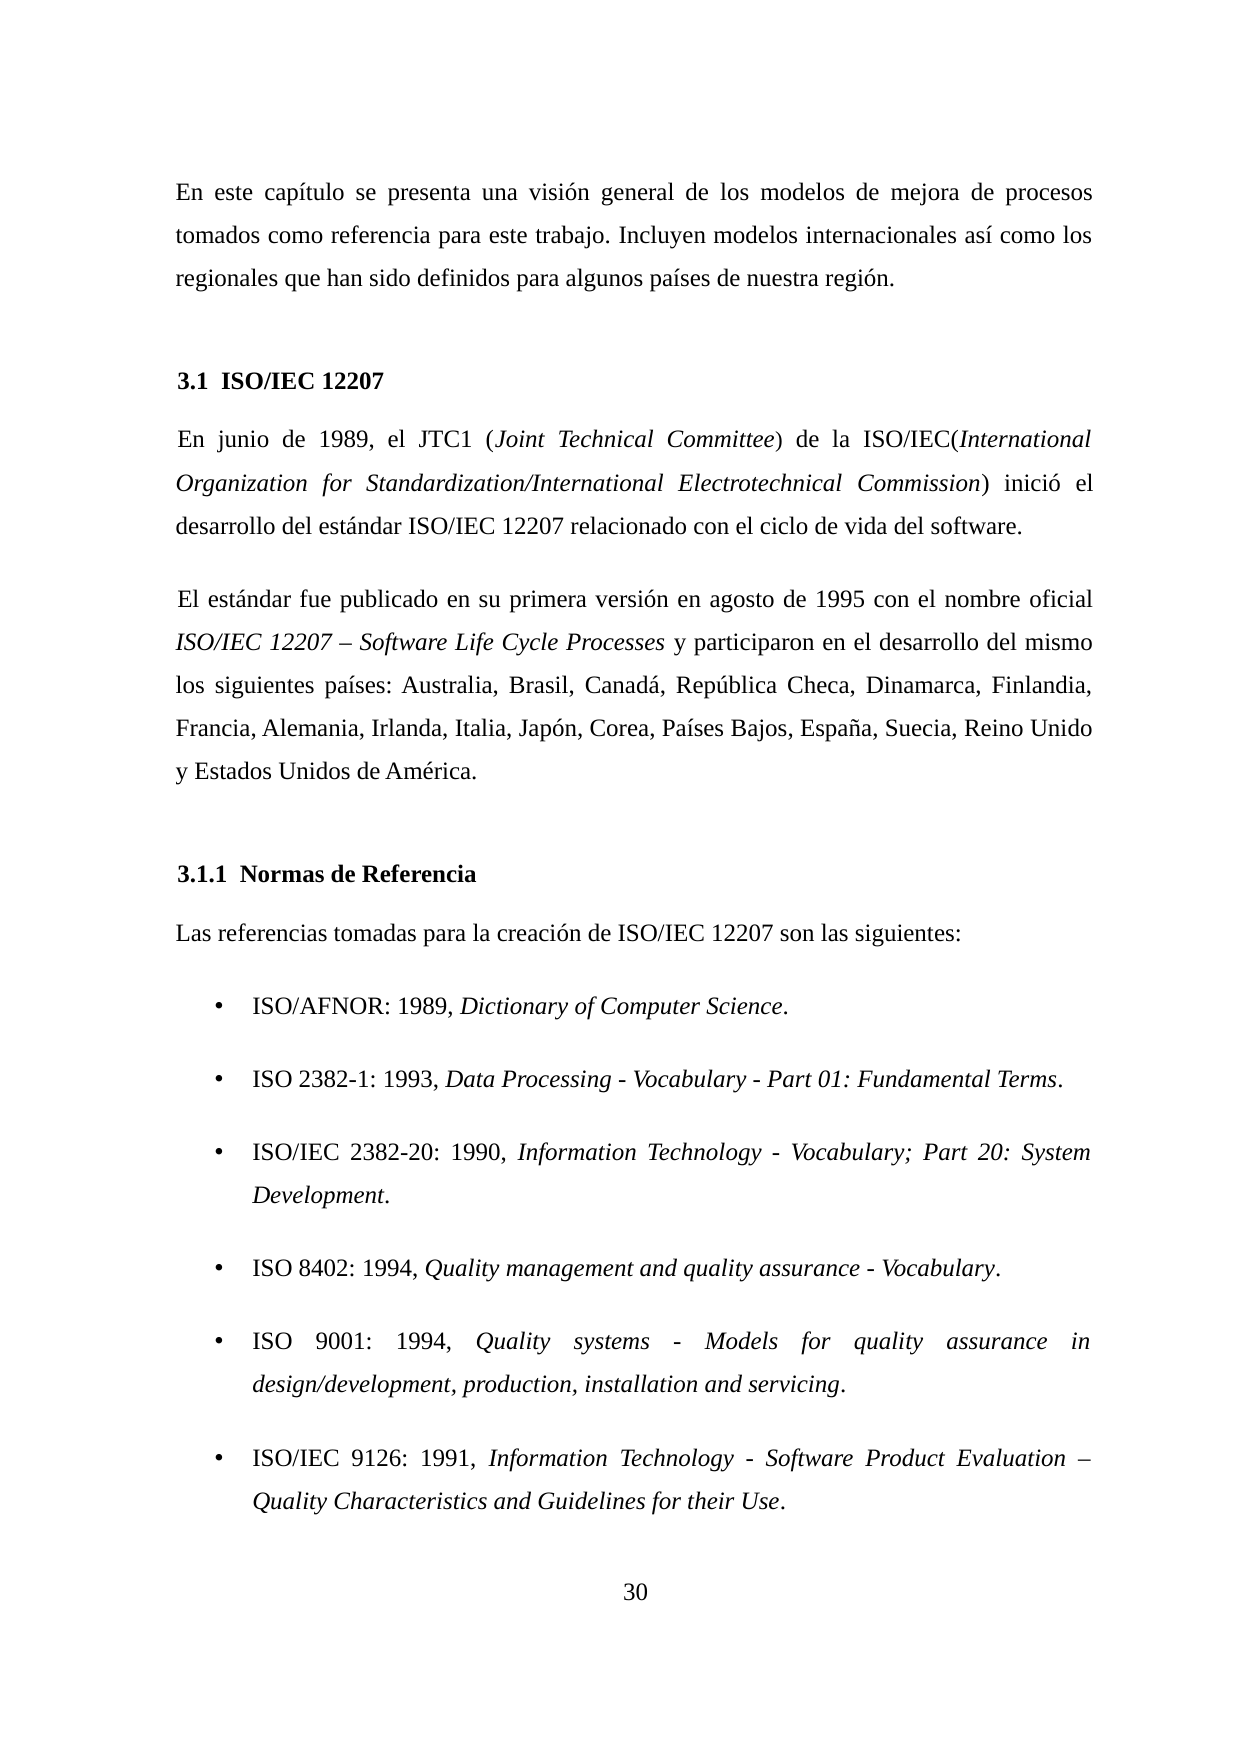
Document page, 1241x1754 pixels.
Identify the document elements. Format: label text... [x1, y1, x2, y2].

text En junio de 1989, el JTC1 (Joint Technical Committee) de la ISO/IEC(International Organization for Standardization/International Electrotechnical Commission) inició el desarrollo del estándar ISO/IEC 12207 relacionado con el ciclo de vida del software. [175, 424, 1093, 539]
list ISO/AFNOR: 1989, Dictionary of Computer Science. [214, 991, 1093, 1019]
list ISO 8402: 1994, Quality management and quality assurance - Vocabulary. [214, 1253, 1093, 1282]
list ISO 2382-1: 1993, Data Processing - Vocabulary - Part 01: Fundamental Terms. [214, 1064, 1093, 1093]
text 3.1.1 Normas de Referencia [177, 859, 1093, 888]
subtitle 3.1 ISO/IEC 12207 [177, 366, 1093, 395]
list ISO/IEC 9126: 1991, Information Technology - Software Product Evaluation – Quality Characteristics and Guidelines for their Use. [214, 1443, 1093, 1514]
list ISO/IEC 2382-20: 1990, Information Technology - Vocabulary; Part 20: System Development. [214, 1137, 1093, 1209]
list En este capítulo se presenta una visión general de los modelos de mejora de procesos tomados como referencia para este trabajo. Incluyen modelos internacionales así como los regionales que han sido definidos para algunos países de nuestra región. [175, 177, 1093, 292]
text Las referencias tomadas para la creación de ISO/IEC 12207 son las siguientes: [175, 918, 1093, 946]
list ISO 9001: 1994, Quality systems - Models for quality assurance in design/development, production, installation and servicing. [214, 1326, 1093, 1398]
text El estándar fue publicado en su primera versión en agosto de 1995 con el nombre oficial ISO/IEC 12207 – Software Life Cycle Processes y participaron en el desarrollo del mismo los siguientes países: Australia, Brasil, Canadá, República Checa, Dinamarca, Finlandia, Francia, Alemania, Irlanda, Italia, Japón, Corea, Países Bajos, España, Suecia, Reino Unido y Estados Unidos de América. [175, 584, 1093, 785]
